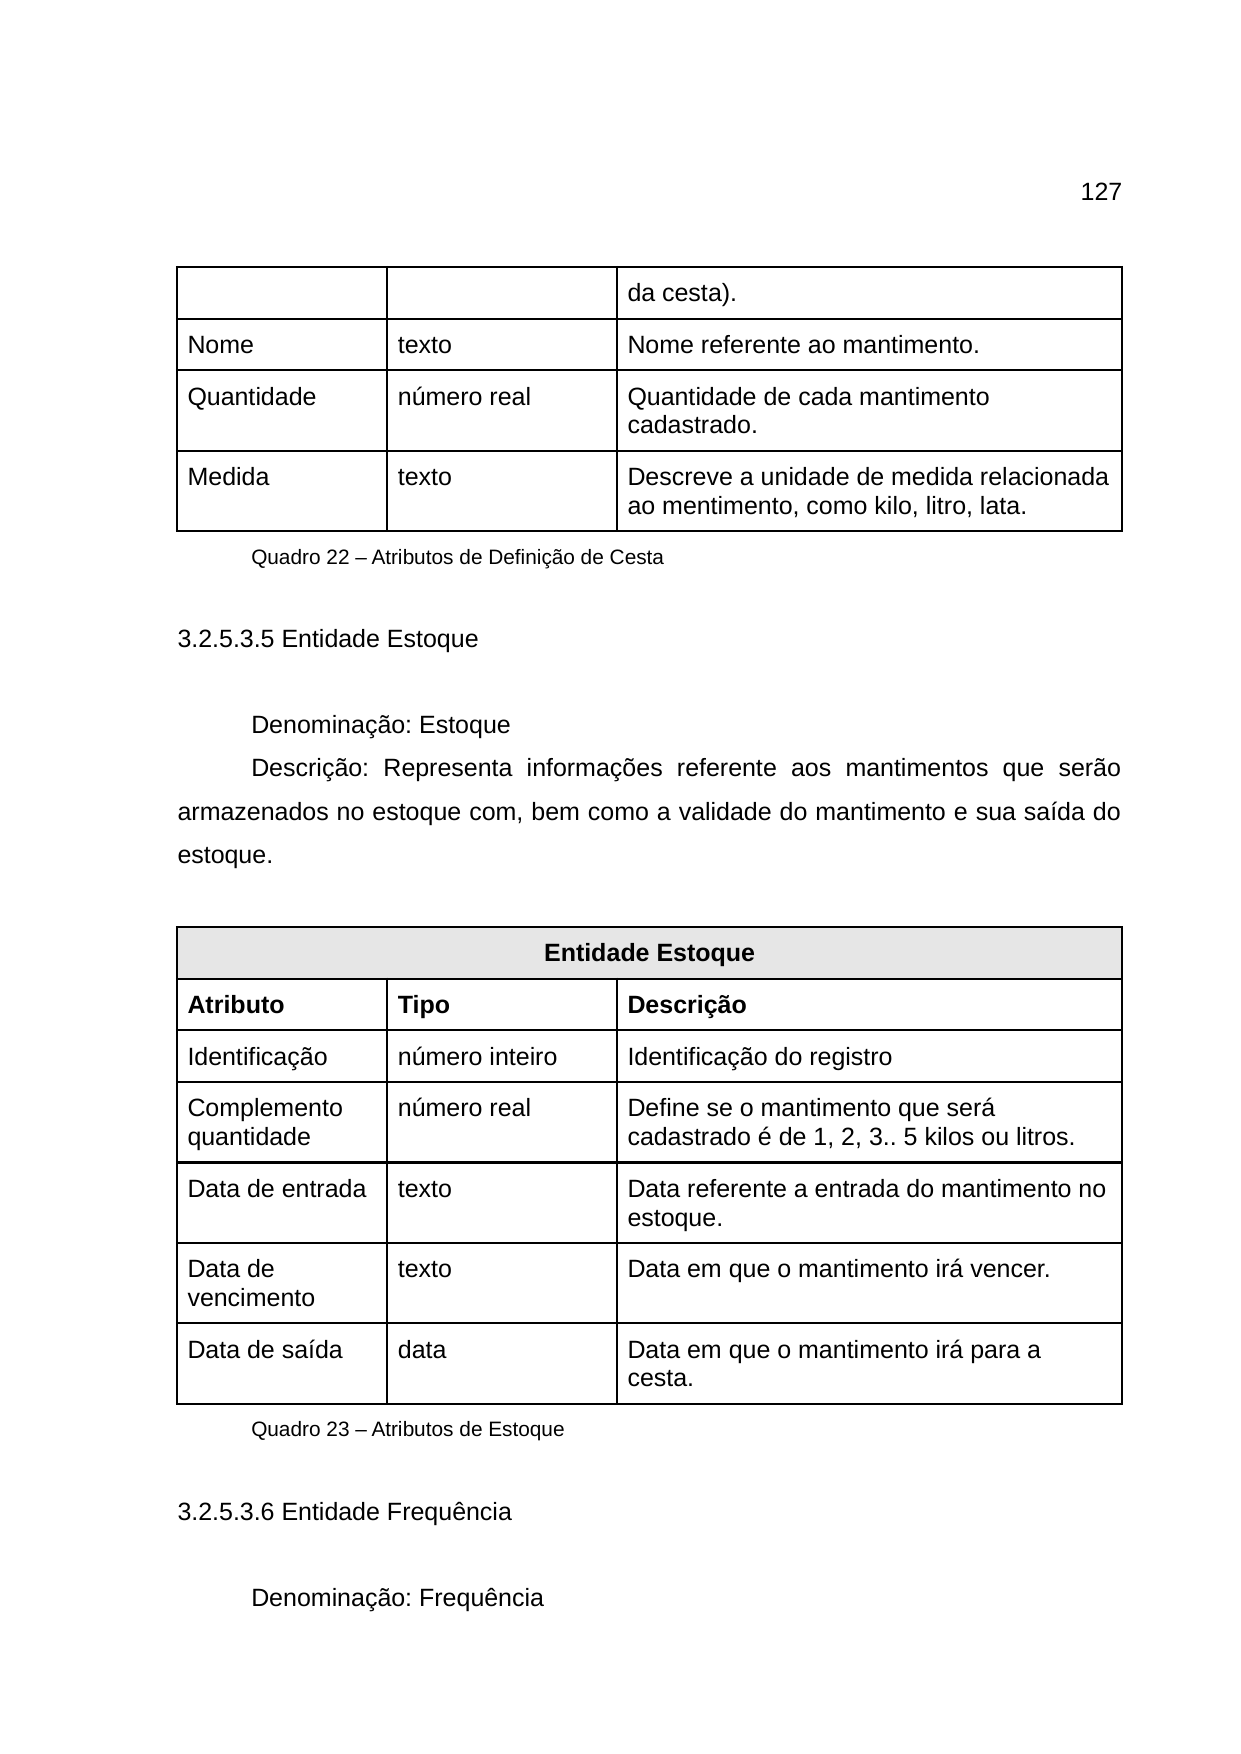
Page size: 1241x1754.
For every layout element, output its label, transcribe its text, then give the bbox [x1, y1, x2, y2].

table_cell texto [388, 452, 616, 530]
table_cell Atributo [178, 980, 386, 1029]
table_cell texto [388, 1164, 616, 1242]
table_header Entidade Estoque [178, 928, 1121, 978]
table_cell Identificação do registro [618, 1031, 1121, 1081]
text Denominação: Estoque [177, 710, 1122, 739]
table_cell Data referente a entrada do mantimento no estoque. [618, 1164, 1121, 1242]
table_cell número real [388, 1083, 616, 1161]
table_cell Data de vencimento [178, 1244, 386, 1322]
table_cell texto [388, 320, 616, 369]
table_cell Nome referente ao mantimento. [618, 320, 1121, 369]
table_cell da cesta). [618, 268, 1121, 317]
table_cell [388, 268, 616, 317]
text Denominação: Frequência [177, 1583, 1122, 1612]
table_cell número real [388, 371, 616, 449]
table_cell Data em que o mantimento irá para a cesta. [618, 1324, 1121, 1403]
table_cell Define se o mantimento que será cadastrado é de 1, 2, 3.. 5 kilos ou litros. [618, 1083, 1121, 1161]
text Quadro 23 – Atributos de Estoque [177, 1417, 1122, 1441]
table_cell Identificação [178, 1031, 386, 1081]
table_cell data [388, 1324, 616, 1403]
table_cell Medida [178, 452, 386, 530]
table_cell Complemento quantidade [178, 1083, 386, 1161]
table_cell Data em que o mantimento irá vencer. [618, 1244, 1121, 1322]
text 3.2.5.3.6 Entidade Frequência [177, 1497, 1122, 1526]
table_cell Quantidade [178, 371, 386, 449]
text Quadro 22 – Atributos de Definição de Cesta [177, 544, 1122, 568]
table_cell Descreve a unidade de medida relacionada ao mentimento, como kilo, litro, lata. [618, 452, 1121, 530]
table_cell número inteiro [388, 1031, 616, 1081]
table_cell [178, 268, 386, 317]
table_cell Nome [178, 320, 386, 369]
table_cell Data de saída [178, 1324, 386, 1403]
table_cell Tipo [388, 980, 616, 1029]
text Descrição: Representa informações referente aos mantimentos que serão armazenados no estoque com, bem como a validade do mantimento e sua saída do estoque. [177, 753, 1122, 868]
table_cell Descrição [618, 980, 1121, 1029]
table_cell Quantidade de cada mantimento cadastrado. [618, 371, 1121, 449]
table_cell Data de entrada [178, 1164, 386, 1242]
table_cell texto [388, 1244, 616, 1322]
text 3.2.5.3.5 Entidade Estoque [177, 624, 1122, 653]
